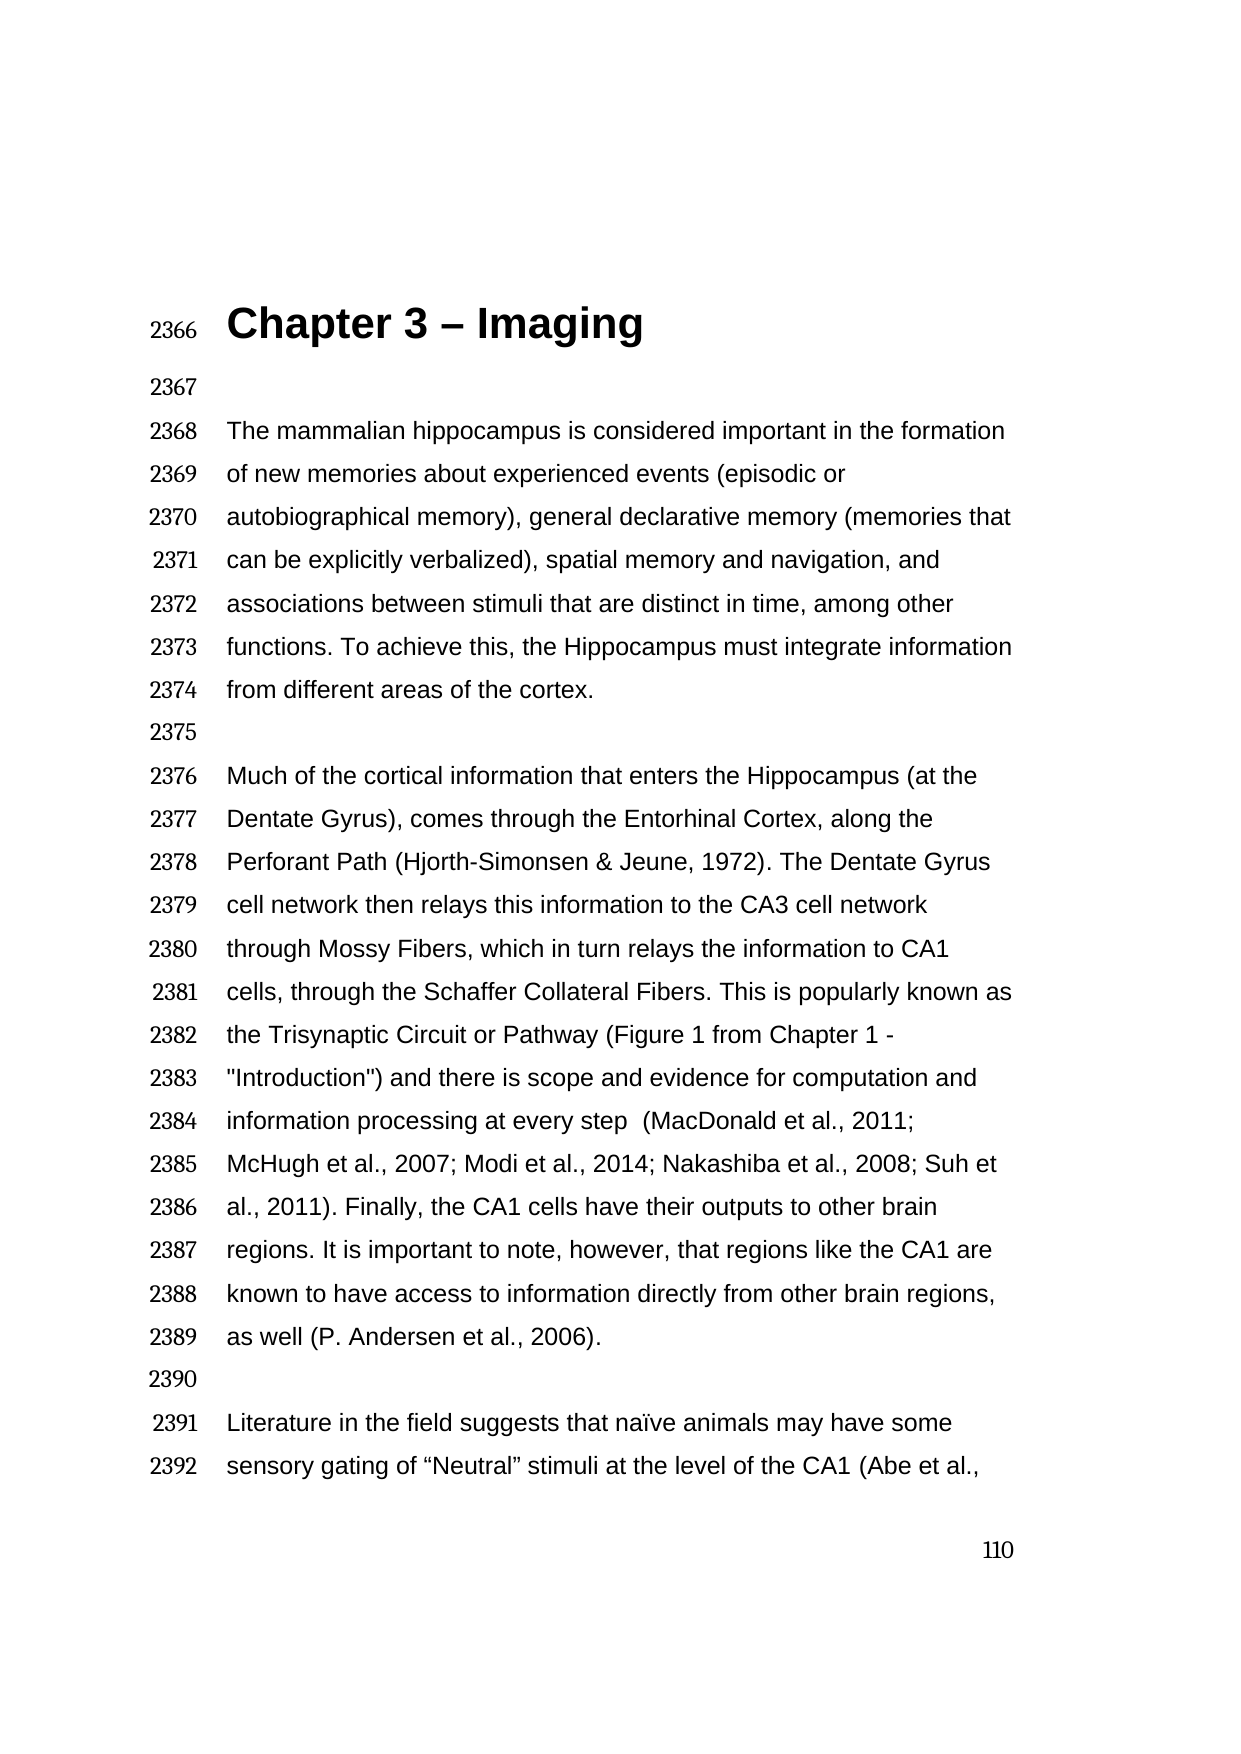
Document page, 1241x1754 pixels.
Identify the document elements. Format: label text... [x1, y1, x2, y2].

text Much of the cortical information that enters the Hippocampus (at the Dentate Gyrus), comes through the Entorhinal Cortex, along the Perforant Path (Hjorth-Simonsen & Jeune, 1972)⁠. The Dentate Gyrus cell network then relays this information to the CA3 cell network through Mossy Fibers, which in turn relays the information to CA1 cells, through the Schaffer Collateral Fibers. This is popularly known as the Trisynaptic Circuit or Pathway (Figure 1 from Chapter 1 - "Introduction") and there is scope and evidence for computation and information processing at every step (MacDonald et al., 2011; McHugh et al., 2007; Modi et al., 2014; Nakashiba et al., 2008; Suh et al., 2011)⁠. Finally, the CA1 cells have their outputs to other brain regions. It is important to note, however, that regions like the CA1 are known to have access to information directly from other brain regions, as well (P. Andersen et al., 2006)⁠. [226, 761, 1014, 1351]
text Literature in the field suggests that naïve animals may have some sensory gating of “Neutral” stimuli at the level of the CA1 (Abe et al., [226, 1408, 1014, 1480]
text The mammalian hippocampus is considered important in the formation of new memories about experienced events (episodic or autobiographical memory), general declarative memory (memories that can be explicitly verbalized), spatial memory and navigation, and associations between stimuli that are distinct in time, among other functions. To achieve this, the Hippocampus must integrate information from different areas of the cortex. [226, 416, 1014, 704]
subtitle Chapter 3 – Imaging [226, 298, 1014, 348]
